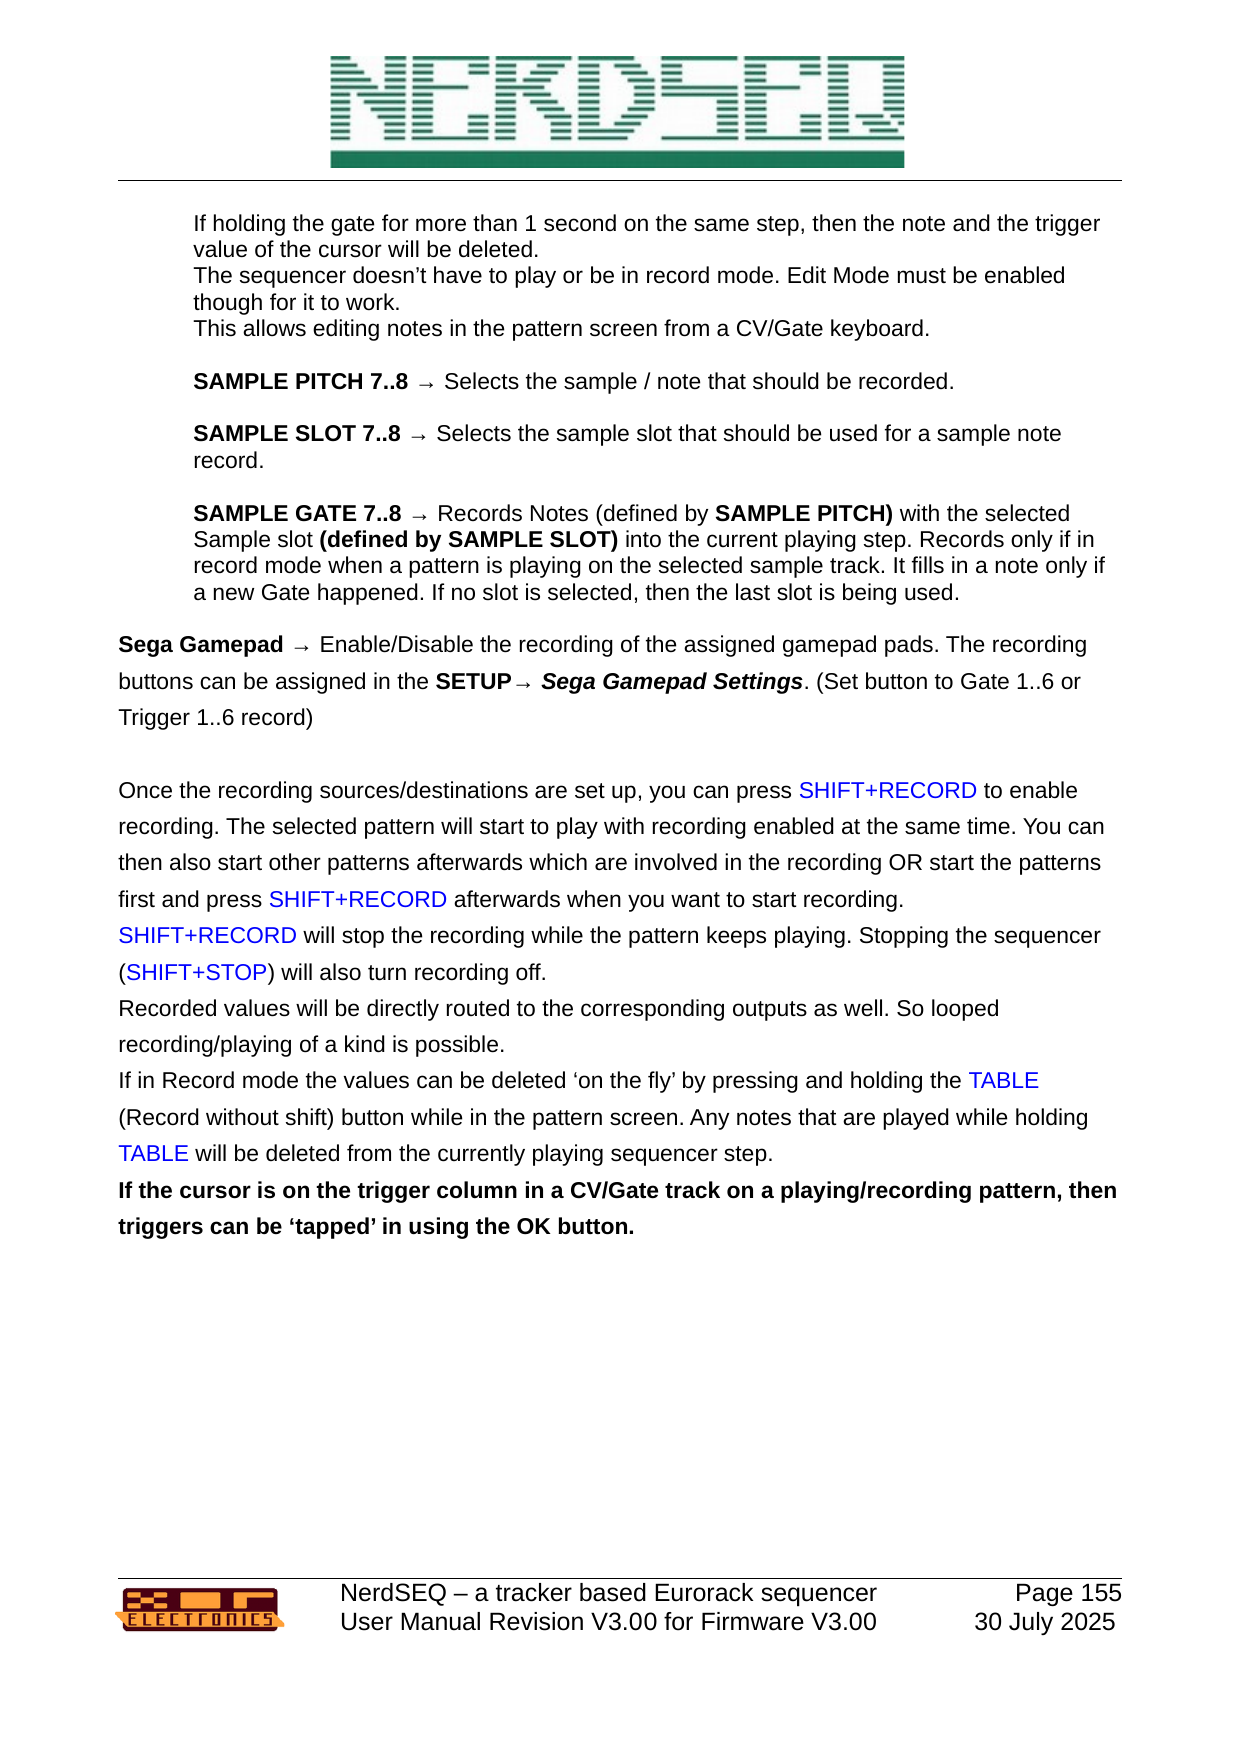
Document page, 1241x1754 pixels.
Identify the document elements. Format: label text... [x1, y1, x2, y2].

text Recorded values will be directly routed to the corresponding outputs as well. So looped recording/playing of a kind is possible. [118, 995, 1122, 1057]
text If the cursor is on the trigger column in a CV/Gate track on a playing/recording pattern, then triggers can be ‘tapped’ in using the OK button. [118, 1177, 1122, 1239]
text SHIFT+RECORD will stop the recording while the pattern keeps playing. Stopping the sequencer (SHIFT+STOP) will also turn recording off. [118, 922, 1122, 985]
text Sega Gamepad → Enable/Disable the recording of the assigned gamepad pads. The recording buttons can be assigned in the SETUP→ Sega Gamepad Settings. (Set button to Gate 1..6 or Trigger 1..6 record) [118, 631, 1122, 730]
text SAMPLE PITCH 7..8 → Selects the sample / note that should be recorded. [118, 368, 1122, 394]
text This allows editing notes in the pattern screen from a CV/Gate keyboard. [118, 315, 1122, 341]
text SAMPLE GATE 7..8 → Records Notes (defined by SAMPLE PITCH) with the selected Sample slot (defined by SAMPLE SLOT) into the current playing step. Records only if in record mode when a pattern is playing on the selected sample track. It fills in a note only if a new Gate happened. If no slot is selected, then the last slot is being used. [193, 499, 1122, 605]
picture [330, 56, 905, 168]
picture [115, 1584, 285, 1634]
text The sequencer doesn’t have to play or be in record mode. Edit Mode must be enabled though for it to work. [118, 262, 1122, 315]
text If in Record mode the values can be deleted ‘on the fly’ by pressing and holding the TABLE (Record without shift) button while in the pattern screen. Any notes that are played while holding TABLE will be deleted from the currently playing sequencer step. [118, 1067, 1122, 1167]
text SAMPLE SLOT 7..8 → Selects the sample slot that should be used for a sample note record. [118, 420, 1122, 473]
text If holding the gate for more than 1 second on the same step, then the note and the trigger value of the cursor will be deleted. [118, 209, 1122, 262]
text Once the recording sources/destinations are set up, you can press SHIFT+RECORD to enable recording. The selected pattern will start to play with recording enabled at the same time. You can then also start other patterns afterwards which are involved in the recording OR start the patterns first and press SHIFT+RECORD afterwards when you want to start recording. [118, 777, 1122, 912]
